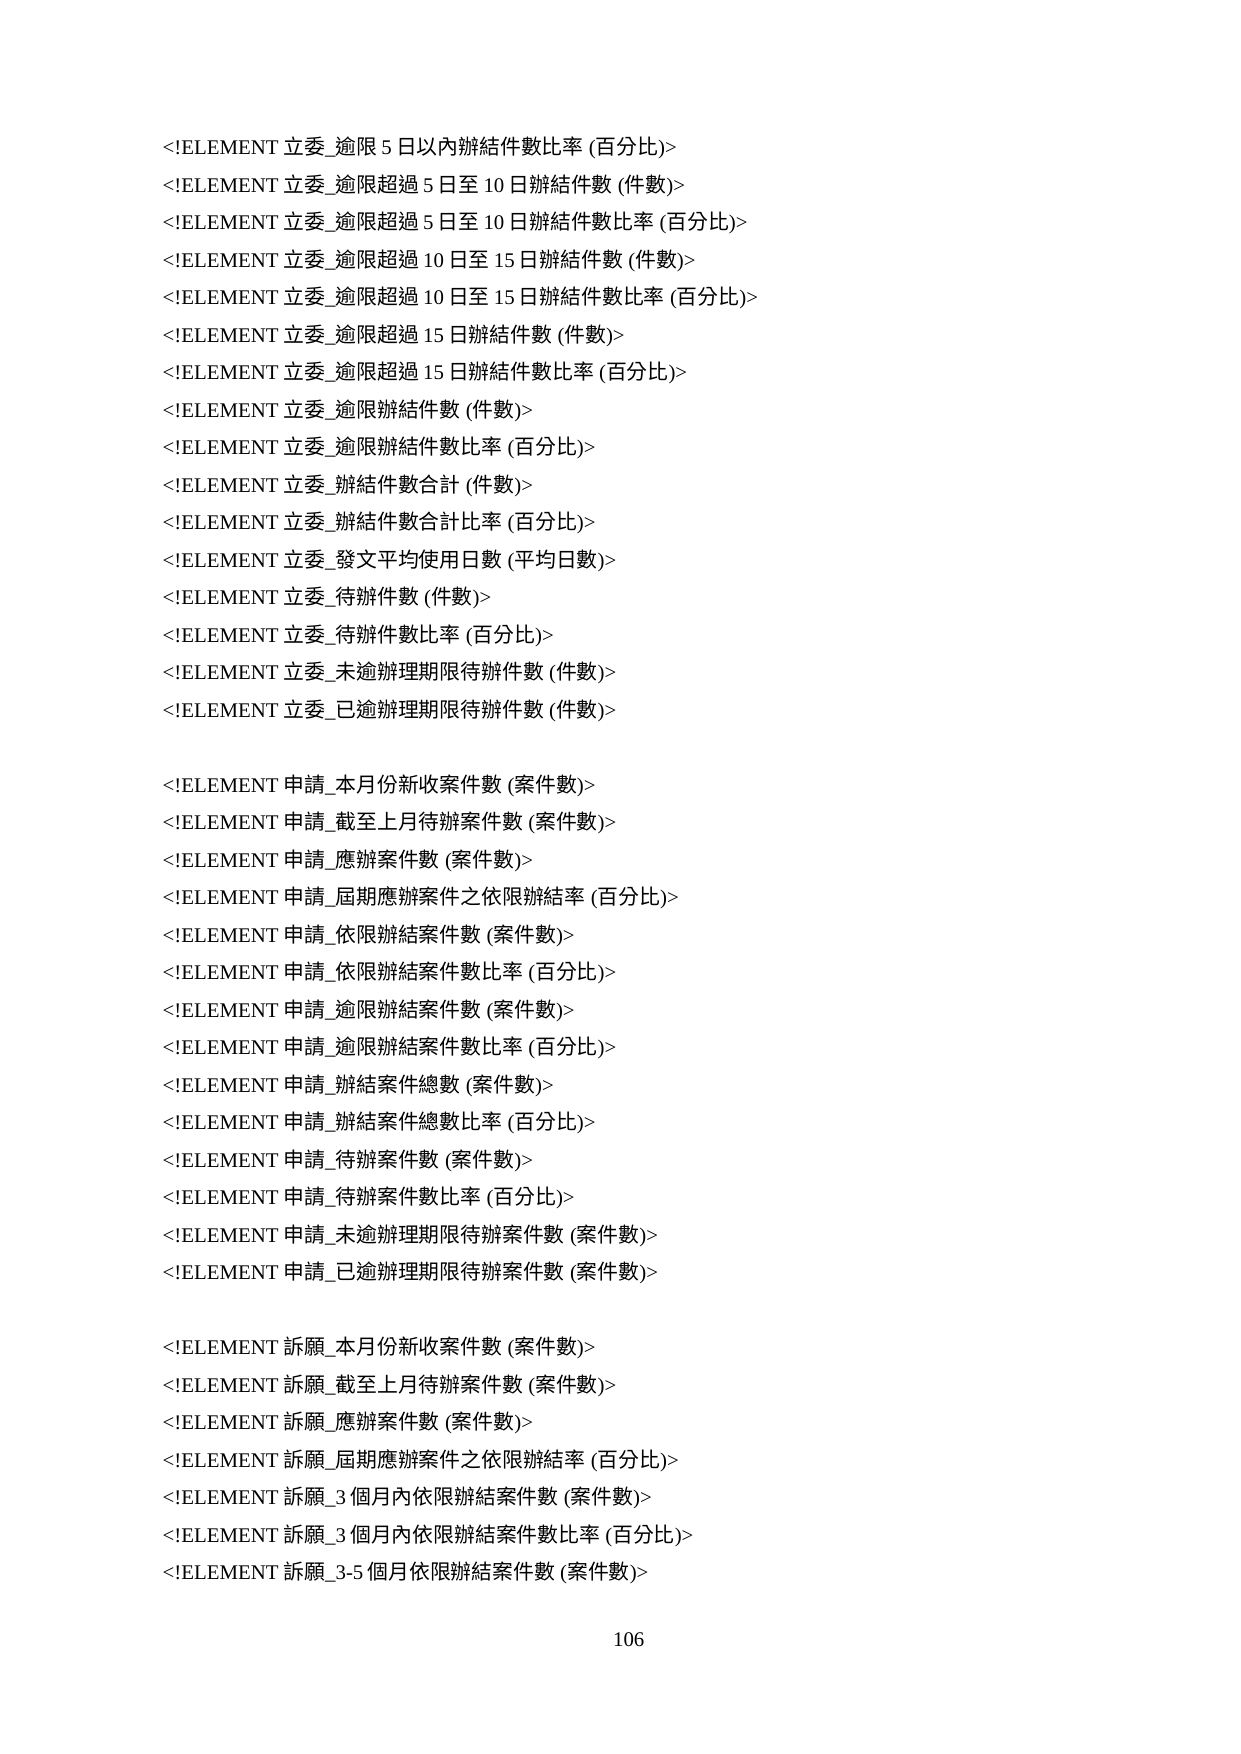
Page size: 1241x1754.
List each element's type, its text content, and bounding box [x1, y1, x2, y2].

text <!ELEMENT 訴願_屆期應辦案件之依限辦結率 (百分比)> [162, 1439, 1094, 1477]
text <!ELEMENT 申請_依限辦結案件數比率 (百分比)> [162, 952, 1094, 989]
text <!ELEMENT 申請_逾限辦結案件數比率 (百分比)> [162, 1027, 1094, 1064]
text <!ELEMENT 立委_逾限超過15日辦結件數 (件數)> [162, 314, 1094, 352]
text <!ELEMENT 立委_逾限5日以內辦結件數比率 (百分比)> [162, 127, 1094, 164]
text <!ELEMENT 申請_應辦案件數 (案件數)> [162, 839, 1094, 877]
text <!ELEMENT 立委_待辦件數比率 (百分比)> [162, 614, 1094, 652]
text <!ELEMENT 立委_未逾辦理期限待辦件數 (件數)> [162, 652, 1094, 689]
text <!ELEMENT 申請_依限辦結案件數 (案件數)> [162, 914, 1094, 952]
text <!ELEMENT 申請_辦結案件總數比率 (百分比)> [162, 1102, 1094, 1139]
text <!ELEMENT 立委_逾限超過15日辦結件數比率 (百分比)> [162, 352, 1094, 389]
text <!ELEMENT 立委_逾限超過5日至10日辦結件數比率 (百分比)> [162, 202, 1094, 239]
text <!ELEMENT 立委_逾限辦結件數 (件數)> [162, 389, 1094, 427]
text <!ELEMENT 申請_待辦案件數比率 (百分比)> [162, 1177, 1094, 1214]
text <!ELEMENT 訴願_應辦案件數 (案件數)> [162, 1402, 1094, 1439]
text <!ELEMENT 訴願_截至上月待辦案件數 (案件數)> [162, 1364, 1094, 1402]
text <!ELEMENT 立委_發文平均使用日數 (平均日數)> [162, 539, 1094, 577]
text <!ELEMENT 申請_本月份新收案件數 (案件數)> [162, 764, 1094, 802]
text <!ELEMENT 立委_已逾辦理期限待辦件數 (件數)> [162, 689, 1094, 727]
text <!ELEMENT 立委_逾限超過10日至15日辦結件數 (件數)> [162, 239, 1094, 277]
text <!ELEMENT 訴願_3-5個月依限辦結案件數 (案件數)> [162, 1552, 1094, 1589]
text <!ELEMENT 訴願_3個月內依限辦結案件數 (案件數)> [162, 1477, 1094, 1514]
text <!ELEMENT 立委_辦結件數合計 (件數)> [162, 464, 1094, 502]
text <!ELEMENT 立委_待辦件數 (件數)> [162, 577, 1094, 614]
text <!ELEMENT 立委_逾限超過10日至15日辦結件數比率 (百分比)> [162, 277, 1094, 314]
text <!ELEMENT 訴願_3個月內依限辦結案件數比率 (百分比)> [162, 1514, 1094, 1552]
text <!ELEMENT 申請_待辦案件數 (案件數)> [162, 1139, 1094, 1177]
text <!ELEMENT 立委_逾限超過5日至10日辦結件數 (件數)> [162, 164, 1094, 202]
text <!ELEMENT 立委_逾限辦結件數比率 (百分比)> [162, 427, 1094, 464]
text <!ELEMENT 申請_逾限辦結案件數 (案件數)> [162, 989, 1094, 1027]
text <!ELEMENT 立委_辦結件數合計比率 (百分比)> [162, 502, 1094, 539]
text <!ELEMENT 申請_未逾辦理期限待辦案件數 (案件數)> [162, 1214, 1094, 1252]
text <!ELEMENT 申請_已逾辦理期限待辦案件數 (案件數)> [162, 1252, 1094, 1289]
text <!ELEMENT 申請_屆期應辦案件之依限辦結率 (百分比)> [162, 877, 1094, 914]
text <!ELEMENT 申請_截至上月待辦案件數 (案件數)> [162, 802, 1094, 839]
text <!ELEMENT 訴願_本月份新收案件數 (案件數)> [162, 1327, 1094, 1364]
text <!ELEMENT 申請_辦結案件總數 (案件數)> [162, 1064, 1094, 1102]
